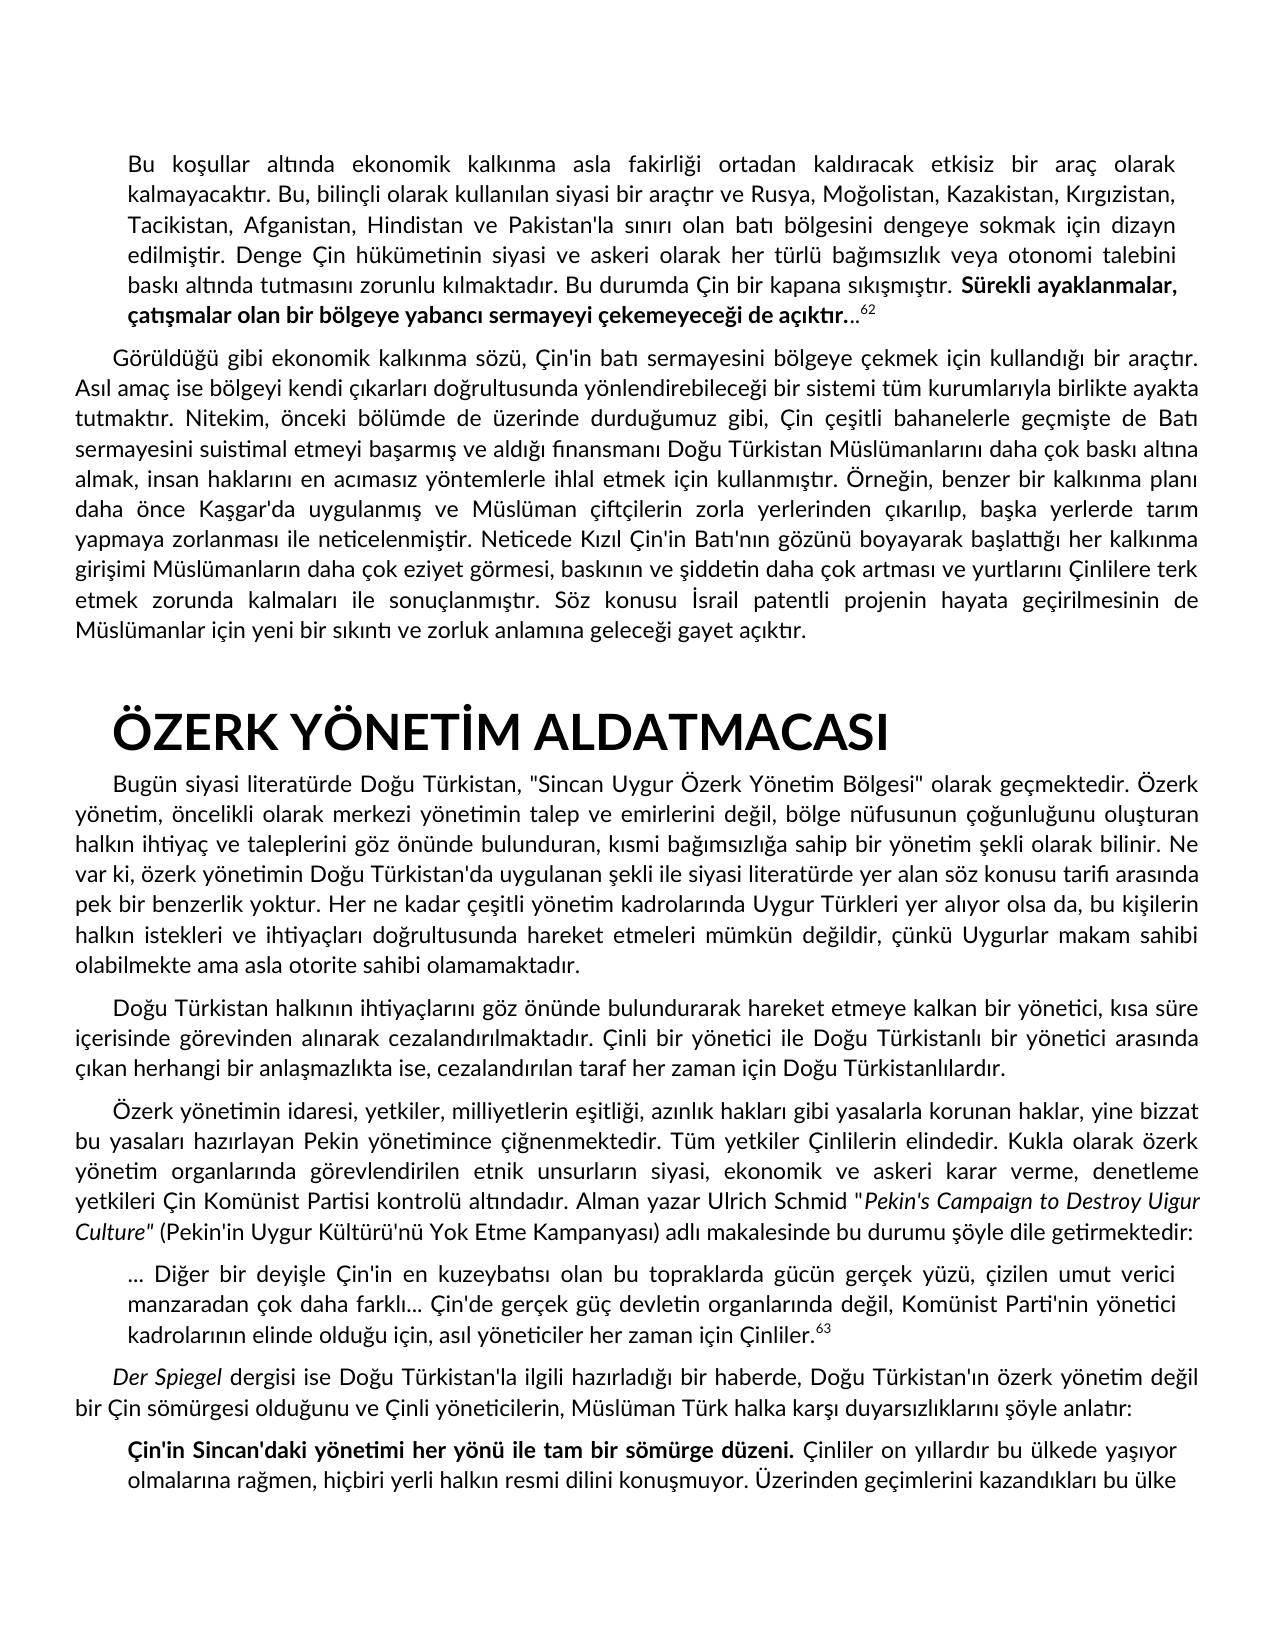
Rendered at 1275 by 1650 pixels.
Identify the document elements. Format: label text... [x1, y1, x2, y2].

text Çin'in Sincan'daki yönetimi her yönü ile tam bir sömürge düzeni. Çinliler on yıllardır bu ülkede yaşıyor olmalarına rağmen, hiçbiri yerli halkın resmi dilini konuşmuyor. Üzerinden geçimlerini kazandıkları bu ülke [127, 1436, 1177, 1494]
text Der Spiegel dergisi ise Doğu Türkistan'la ilgili hazırladığı bir haberde, Doğu Türkistan'ın özerk yönetim değil bir Çin sömürgesi olduğunu ve Çinli yöneticilerin, Müslüman Türk halka karşı duyarsızlıklarını şöyle anlatır: [75, 1363, 1200, 1421]
text Görüldüğü gibi ekonomik kalkınma sözü, Çin'in batı sermayesini bölgeye çekmek için kullandığı bir araçtır. Asıl amaç ise bölgeyi kendi çıkarları doğrultusunda yönlendirebileceği bir sistemi tüm kurumlarıyla birlikte ayakta tutmaktır. Nitekim, önceki bölümde de üzerinde durduğumuz gibi, Çin çeşitli bahanelerle geçmişte de Batı sermayesini suistimal etmeyi başarmış ve aldığı finansmanı Doğu Türkistan Müslümanlarını daha çok baskı altına almak, insan haklarını en acımasız yöntemlerle ihlal etmek için kullanmıştır. Örneğin, benzer bir kalkınma planı daha önce Kaşgar'da uygulanmış ve Müslüman çiftçilerin zorla yerlerinden çıkarılıp, başka yerlerde tarım yapmaya zorlanması ile neticelenmiştir. Neticede Kızıl Çin'in Batı'nın gözünü boyayarak başlattığı her kalkınma girişimi Müslümanların daha çok eziyet görmesi, baskının ve şiddetin daha çok artması ve yurtlarını Çinlilere terk etmek zorunda kalmaları ile sonuçlanmıştır. Söz konusu İsrail patentli projenin hayata geçirilmesinin de Müslümanlar için yeni bir sıkıntı ve zorluk anlamına geleceği gayet açıktır. [75, 344, 1200, 643]
text ... Diğer bir deyişle Çin'in en kuzeybatısı olan bu topraklarda gücün gerçek yüzü, çizilen umut verici manzaradan çok daha farklı... Çin'de gerçek güç devletin organlarında değil, Komünist Parti'nin yönetici kadrolarının elinde olduğu için, asıl yöneticiler her zaman için Çinliler.63 [127, 1260, 1177, 1348]
text Bu koşullar altında ekonomik kalkınma asla fakirliği ortadan kaldıracak etkisiz bir araç olarak kalmayacaktır. Bu, bilinçli olarak kullanılan siyasi bir araçtır ve Rusya, Moğolistan, Kazakistan, Kırgızistan, Tacikistan, Afganistan, Hindistan ve Pakistan'la sınırı olan batı bölgesini dengeye sokmak için dizayn edilmiştir. Denge Çin hükümetinin siyasi ve askeri olarak her türlü bağımsızlık veya otonomi talebini baskı altında tutmasını zorunlu kılmaktadır. Bu durumda Çin bir kapana sıkışmıştır. Sürekli ayaklanmalar, çatışmalar olan bir bölgeye yabancı sermayeyi çekemeyeceği de açıktır...62 [127, 150, 1177, 328]
subtitle ÖZERK YÖNETİM ALDATMACASI [112, 701, 1200, 761]
text Doğu Türkistan halkının ihtiyaçlarını göz önünde bulundurarak hareket etmeye kalkan bir yönetici, kısa süre içerisinde görevinden alınarak cezalandırılmaktadır. Çinli bir yönetici ile Doğu Türkistanlı bir yönetici arasında çıkan herhangi bir anlaşmazlıkta ise, cezalandırılan taraf her zaman için Doğu Türkistanlılardır. [75, 993, 1200, 1081]
text Bugün siyasi literatürde Doğu Türkistan, "Sincan Uygur Özerk Yönetim Bölgesi" olarak geçmektedir. Özerk yönetim, öncelikli olarak merkezi yönetimin talep ve emirlerini değil, bölge nüfusunun çoğunluğunu oluşturan halkın ihtiyaç ve taleplerini göz önünde bulunduran, kısmi bağımsızlığa sahip bir yönetim şekli olarak bilinir. Ne var ki, özerk yönetimin Doğu Türkistan'da uygulanan şekli ile siyasi literatürde yer alan söz konusu tarifi arasında pek bir benzerlik yoktur. Her ne kadar çeşitli yönetim kadrolarında Uygur Türkleri yer alıyor olsa da, bu kişilerin halkın istekleri ve ihtiyaçları doğrultusunda hareket etmeleri mümkün değildir, çünkü Uygurlar makam sahibi olabilmekte ama asla otorite sahibi olamamaktadır. [75, 769, 1200, 978]
text Özerk yönetimin idaresi, yetkiler, milliyetlerin eşitliği, azınlık hakları gibi yasalarla korunan haklar, yine bizzat bu yasaları hazırlayan Pekin yönetimince çiğnenmektedir. Tüm yetkiler Çinlilerin elindedir. Kukla olarak özerk yönetim organlarında görevlendirilen etnik unsurların siyasi, ekonomik ve askeri karar verme, denetleme yetkileri Çin Komünist Partisi kontrolü altındadır. Alman yazar Ulrich Schmid "Pekin's Campaign to Destroy Uigur Culture" (Pekin'in Uygur Kültürü'nü Yok Etme Kampanyası) adlı makalesinde bu durumu şöyle dile getirmektedir: [75, 1096, 1200, 1245]
